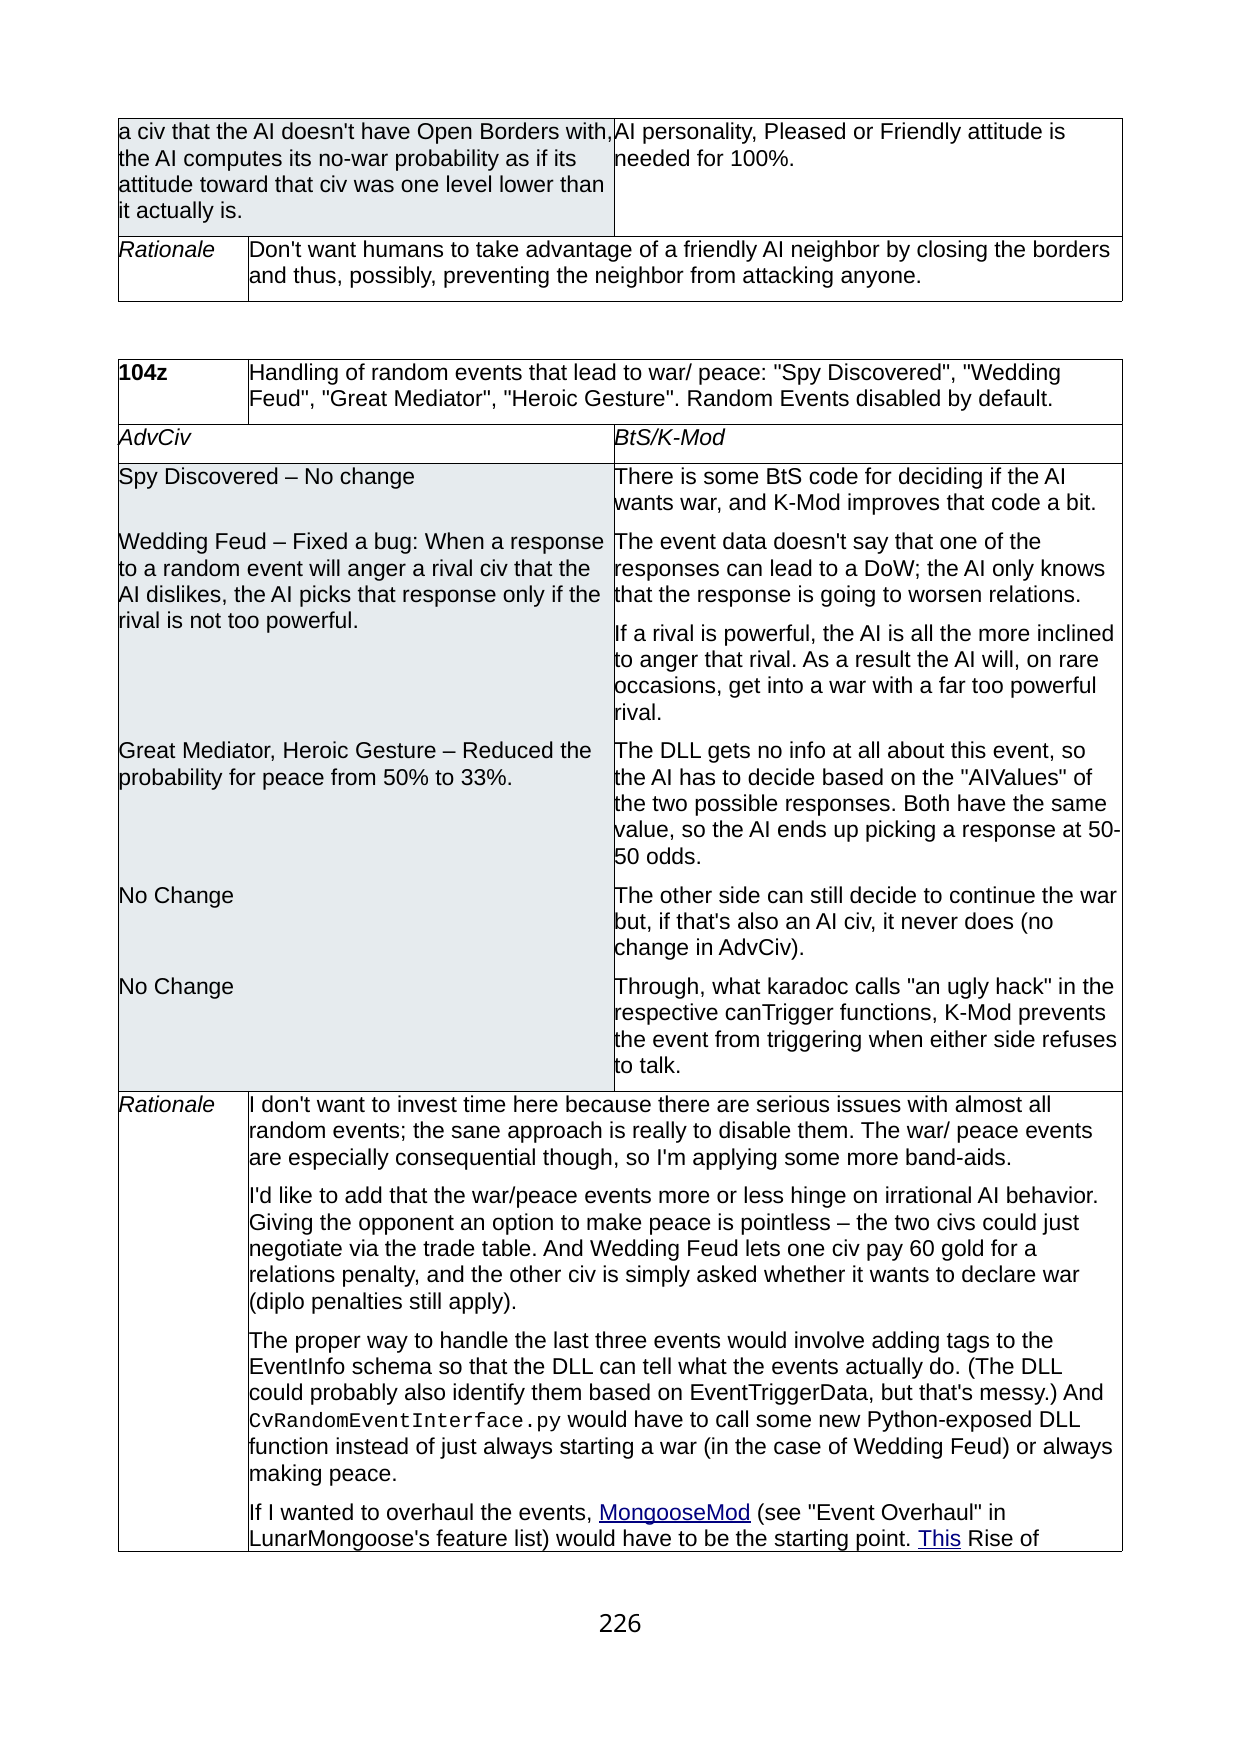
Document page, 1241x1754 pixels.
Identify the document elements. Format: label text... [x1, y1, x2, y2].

table_cell AI personality, Pleased or Friendly attitude is needed for 100%. [615, 119, 1122, 236]
table_cell Rationale [119, 1092, 248, 1551]
table_cell BtS/K-Mod [615, 425, 1122, 463]
table_cell There is some BtS code for deciding if the AI wants war, and K-Mod improves that code a bit. The event data doesn't say that one of the responses can lead to a DoW; the AI only knows that the response is going to worsen relations. If a rival is powerful, the AI is all the more inclined to anger that rival. As a result the AI will, on rare occasions, get into a war with a far too powerful rival. The DLL gets no info at all about this event, so the AI has to decide based on the "AIValues" of the two possible responses. Both have the same value, so the AI ends up picking a response at 50-50 odds. The other side can still decide to continue the war but, if that's also an AI civ, it never does (no change in AdvCiv). Through, what karadoc calls "an ugly hack" in the respective canTrigger functions, K-Mod prevents the event from triggering when either side refuses to talk. [615, 464, 1122, 1091]
table_cell Rationale [119, 237, 248, 301]
table_header 104z [119, 360, 248, 424]
table_header Handling of random events that lead to war/ peace: "Spy Discovered", "Wedding Feud", "Great Mediator", "Heroic Gesture". Random Events disabled by default. [249, 360, 1122, 424]
table_cell Don't want humans to take advantage of a friendly AI neighbor by closing the borders and thus, possibly, preventing the neighbor from attacking anyone. [249, 237, 1122, 301]
table_cell I don't want to invest time here because there are serious issues with almost all random events; the sane approach is really to disable them. The war/ peace events are especially consequential though, so I'm applying some more band-aids. I'd like to add that the war/peace events more or less hinge on irrational AI behavior. Giving the opponent an option to make peace is pointless – the two civs could just negotiate via the trade table. And Wedding Feud lets one civ pay 60 gold for a relations penalty, and the other civ is simply asked whether it wants to declare war (diplo penalties still apply). The proper way to handle the last three events would involve adding tags to the EventInfo schema so that the DLL can tell what the events actually do. (The DLL could probably also identify them based on EventTriggerData, but that's messy.) And CvRandomEventInterface.py would have to call some new Python-exposed DLL function instead of just always starting a war (in the case of Wedding Feud) or always making peace. If I wanted to overhaul the events, MongooseMod (see "Event Overhaul" in LunarMongoose's feature list) would have to be the starting point. This Rise of [249, 1092, 1122, 1551]
table_cell AdvCiv [119, 425, 614, 463]
table_cell a civ that the AI doesn't have Open Borders with, the AI computes its no-war probability as if its attitude toward that civ was one level lower than it actually is. [119, 119, 614, 236]
table_cell Spy Discovered – No change Wedding Feud – Fixed a bug: When a response to a random event will anger a rival civ that the AI dislikes, the AI picks that response only if the rival is not too powerful. Great Mediator, Heroic Gesture – Reduced the probability for peace from 50% to 33%. No Change No Change [119, 464, 614, 1091]
